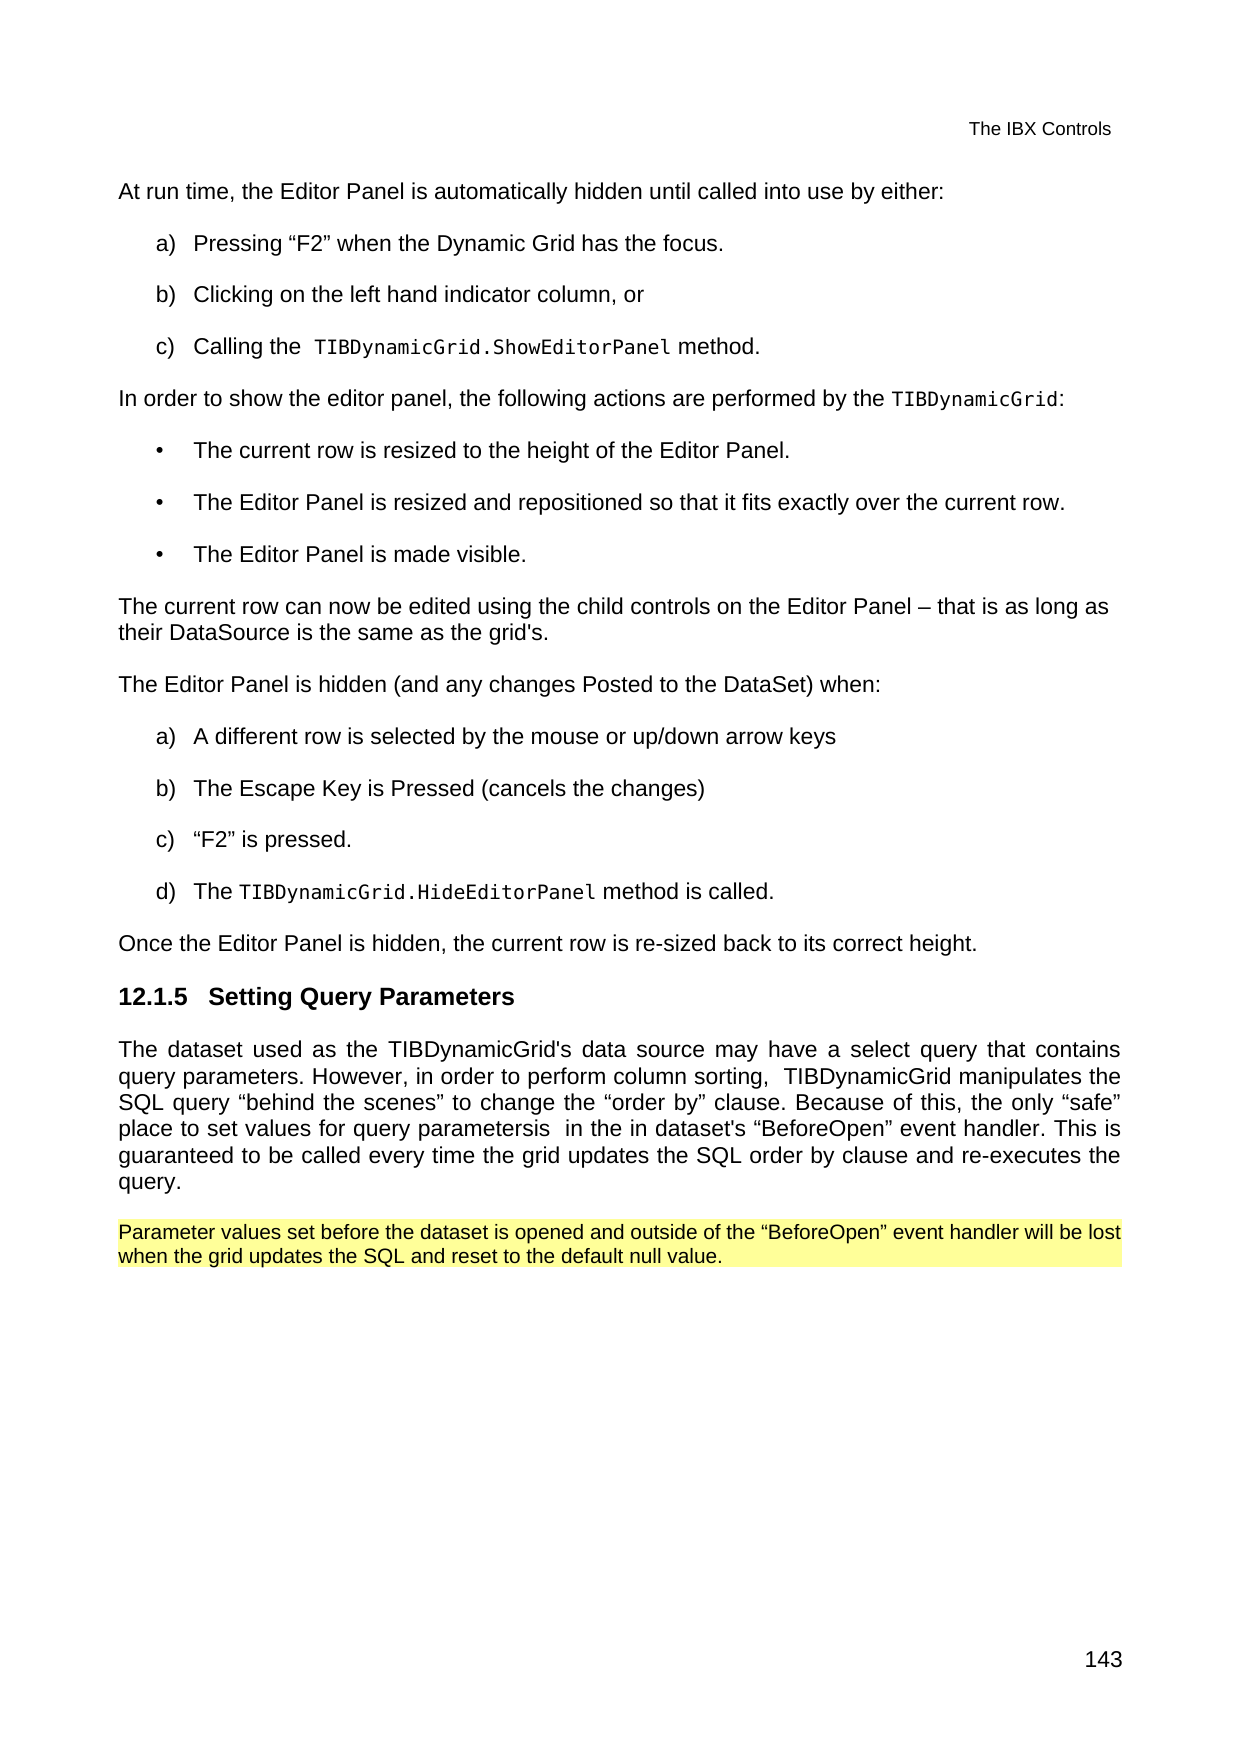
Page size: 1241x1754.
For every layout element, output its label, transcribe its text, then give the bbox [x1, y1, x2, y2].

list “F2” is pressed. [156, 826, 1122, 853]
list The Editor Panel is resized and repositioned so that it fits exactly over the current row. [156, 489, 1122, 515]
subtitle Setting Query Parameters [118, 982, 1122, 1011]
list The TIBDynamicGrid.HideEditorPanel method is called. [156, 878, 1122, 905]
list The Escape Key is Pressed (cancels the changes) [156, 774, 1122, 801]
list Calling the TIBDynamicGrid.ShowEditorPanel method. [156, 333, 1122, 359]
text Parameter values set before the dataset is opened and outside of the “BeforeOpen” event handler will be lost when the grid updates the SQL and reset to the default null value. [118, 1219, 1122, 1267]
list A different row is selected by the mouse or up/down arrow keys [156, 723, 1122, 749]
text Once the Editor Panel is hidden, the current row is re-sized back to its correct height. [118, 930, 1122, 957]
text The dataset used as the TIBDynamicGrid's data source may have a select query that contains query parameters. However, in order to perform column sorting, TIBDynamicGrid manipulates the SQL query “behind the scenes” to change the “order by” clause. Because of this, the only “safe” place to set values for query parametersis in the in dataset's “BeforeOpen” event handler. This is guaranteed to be called every time the grid updates the SQL order by clause and re-executes the query. [118, 1036, 1122, 1194]
text The Editor Panel is hidden (and any changes Posted to the DataSet) when: [118, 671, 1122, 697]
list The Editor Panel is made visible. [156, 541, 1122, 567]
list Pressing “F2” when the Dynamic Grid has the focus. [156, 229, 1122, 256]
list The current row is resized to the height of the Editor Panel. [156, 437, 1122, 463]
list Clicking on the left hand indicator column, or [156, 281, 1122, 308]
text At run time, the Editor Panel is automatically hidden until called into use by either: [118, 178, 1122, 204]
text The current row can now be edited using the child controls on the Editor Panel – that is as long as their DataSource is the same as the grid's. [118, 593, 1122, 645]
text In order to show the editor panel, the following actions are performed by the TIBDynamicGrid: [118, 385, 1122, 411]
